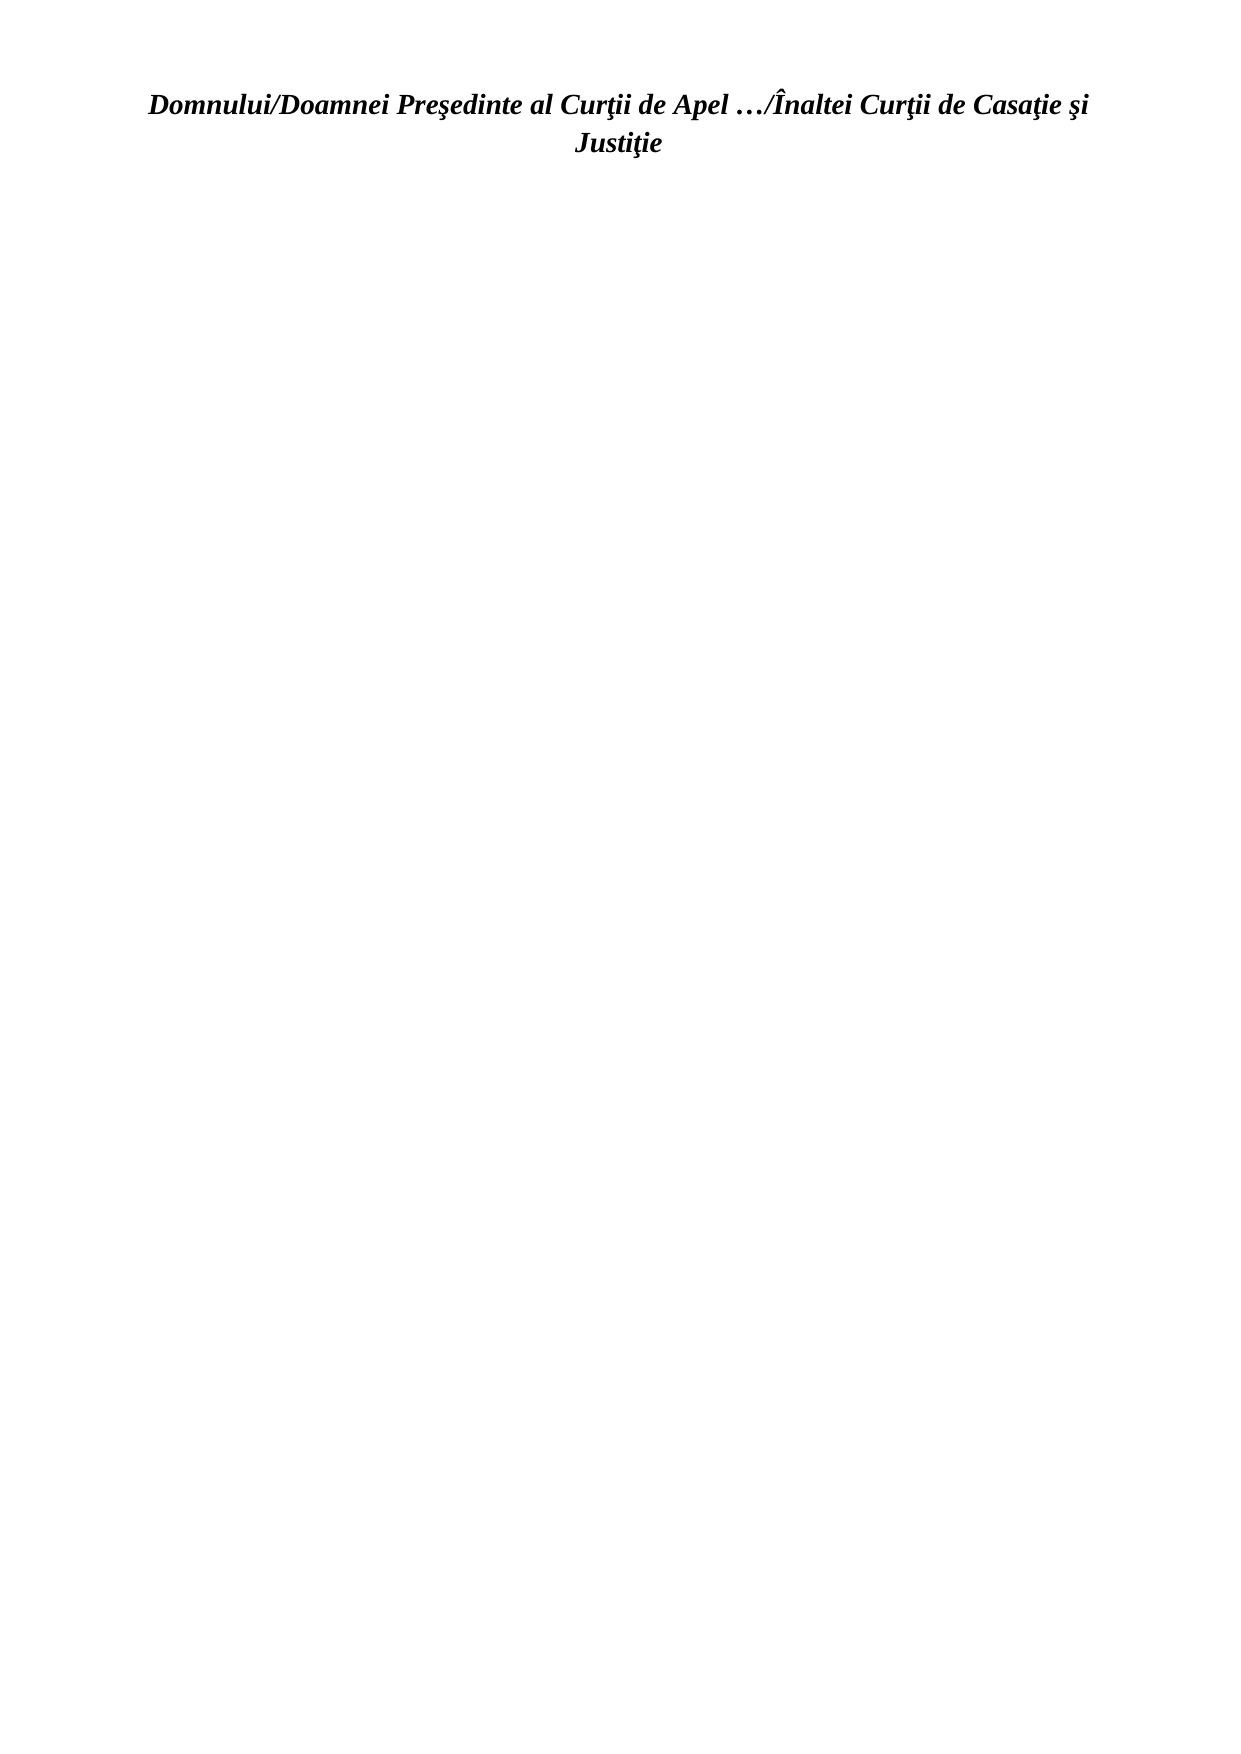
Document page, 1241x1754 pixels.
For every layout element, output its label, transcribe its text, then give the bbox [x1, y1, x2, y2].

text Domnului/Doamnei Preşedinte al Curţii de Apel …/Înaltei Curţii de Casaţie şi Justiţie [118, 87, 1122, 159]
